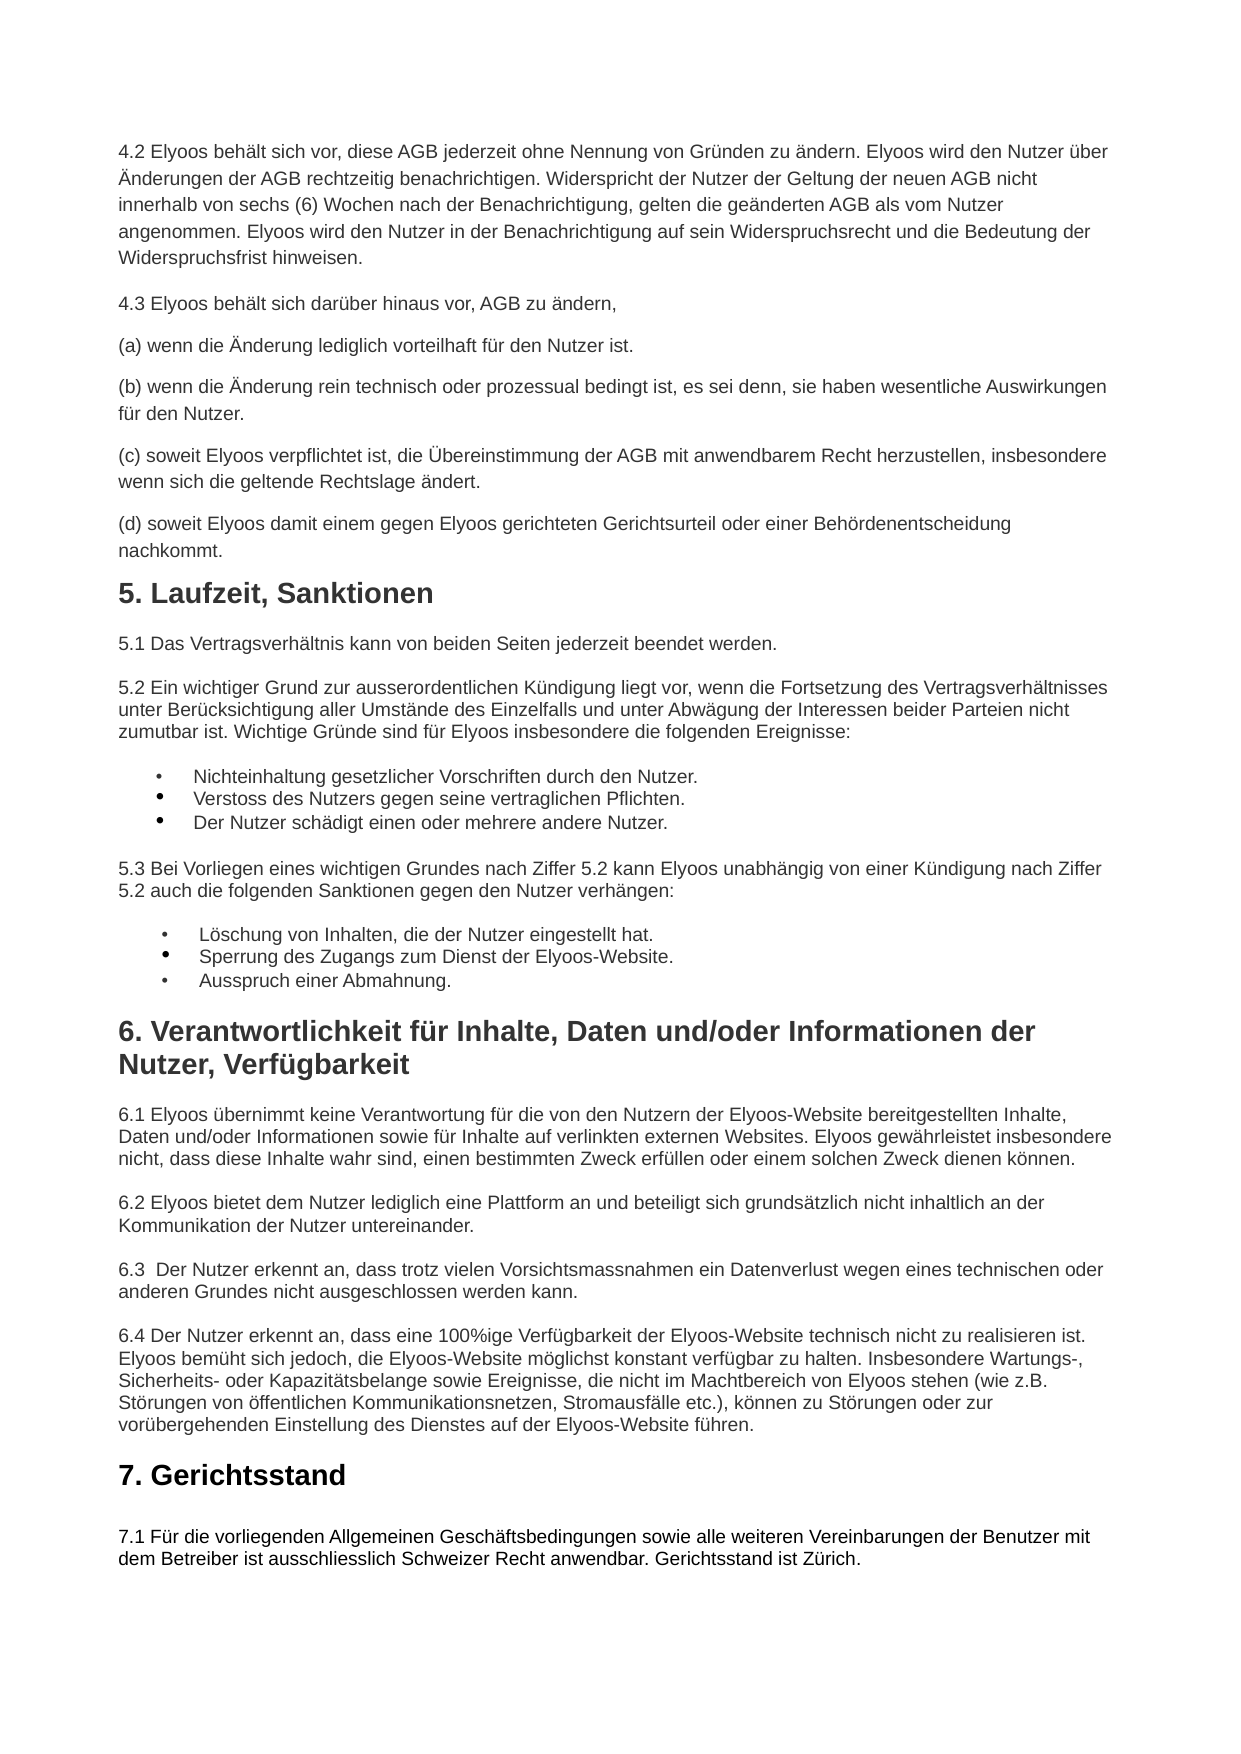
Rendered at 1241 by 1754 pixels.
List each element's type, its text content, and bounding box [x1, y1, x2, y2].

text (c) soweit Elyoos verpflichtet ist, die Übereinstimmung der AGB mit anwendbarem Recht herzustellen, insbesondere wenn sich die geltende Rechtslage ändert. [118, 439, 1122, 493]
text 4.2 Elyoos behält sich vor, diese AGB jederzeit ohne Nennung von Gründen zu ändern. Elyoos wird den Nutzer über Änderungen der AGB rechtzeitig benachrichtigen. Widerspricht der Nutzer der Geltung der neuen AGB nicht innerhalb von sechs (6) Wochen nach der Benachrichtigung, gelten die geänderten AGB als vom Nutzer angenommen. Elyoos wird den Nutzer in der Benachrichtigung auf sein Widerspruchsrecht und die Bedeutung der Widerspruchsfrist hinweisen. [118, 140, 1122, 269]
list Sperrung des Zugangs zum Dienst der Elyoos-Website. [161, 946, 1122, 969]
text (d) soweit Elyoos damit einem gegen Elyoos gerichteten Gerichtsurteil oder einer Behördenentscheidung nachkommt. [118, 508, 1122, 561]
text 6.2 Elyoos bietet dem Nutzer lediglich eine Plattform an und beteiligt sich grundsätzlich nicht inhaltlich an der Kommunikation der Nutzer untereinander. [118, 1192, 1122, 1236]
text (a) wenn die Änderung lediglich vorteilhaft für den Nutzer ist. [118, 329, 1122, 356]
text 6. Verantwortlichkeit für Inhalte, Daten und/oder Informationen der Nutzer, Verfügbarkeit [118, 1014, 1122, 1081]
text 6.3 Der Nutzer erkennt an, dass trotz vielen Vorsichtsmassnahmen ein Datenverlust wegen eines technischen oder anderen Grundes nicht ausgeschlossen werden kann. [118, 1258, 1122, 1303]
text 4.3 Elyoos behält sich darüber hinaus vor, AGB zu ändern, [118, 288, 1122, 314]
text 5.2 Ein wichtiger Grund zur ausserordentlichen Kündigung liegt vor, wenn die Fortsetzung des Vertragsverhältnisses unter Berücksichtigung aller Umstände des Einzelfalls und unter Abwägung der Interessen beider Parteien nicht zumutbar ist. Wichtige Gründe sind für Elyoos insbesondere die folgenden Ereignisse: [118, 676, 1122, 743]
text 5.1 Das Vertragsverhältnis kann von beiden Seiten jederzeit beendet werden. [118, 632, 1122, 654]
list Nichteinhaltung gesetzlicher Vorschriften durch den Nutzer. [156, 765, 1122, 787]
text 6.4 Der Nutzer erkennt an, dass eine 100%ige Verfügbarkeit der Elyoos-Website technisch nicht zu realisieren ist. Elyoos bemüht sich jedoch, die Elyoos-Website möglichst konstant verfügbar zu halten. Insbesondere Wartungs-, Sicherheits- oder Kapazitätsbelange sowie Ereignisse, die nicht im Machtbereich von Elyoos stehen (wie z.B. Störungen von öffentlichen Kommunikationsnetzen, Stromausfälle etc.), können zu Störungen oder zur vorübergehenden Einstellung des Dienstes auf der Elyoos-Website führen. [118, 1325, 1122, 1436]
text (b) wenn die Änderung rein technisch oder prozessual bedingt ist, es sei denn, sie haben wesentliche Auswirkungen für den Nutzer. [118, 371, 1122, 424]
text 7.1 Für die vorliegenden Allgemeinen Geschäftsbedingungen sowie alle weiteren Vereinbarungen der Benutzer mit dem Betreiber ist ausschliesslich Schweizer Recht anwendbar. Gerichtsstand ist Zürich. [118, 1525, 1122, 1569]
list Löschung von Inhalten, die der Nutzer eingestellt hat. [161, 923, 1122, 946]
list Der Nutzer schädigt einen oder mehrere andere Nutzer. [156, 811, 1122, 834]
list Verstoss des Nutzers gegen seine vertraglichen Pflichten. [156, 787, 1122, 811]
text 5.3 Bei Vorliegen eines wichtigen Grundes nach Ziffer 5.2 kann Elyoos unabhängig von einer Kündigung nach Ziffer 5.2 auch die folgenden Sanktionen gegen den Nutzer verhängen: [118, 857, 1122, 901]
text 5. Laufzeit, Sanktionen [118, 576, 1122, 610]
text 7. Gerichtsstand [118, 1458, 1122, 1491]
text 6.1 Elyoos übernimmt keine Verantwortung für die von den Nutzern der Elyoos-Website bereitgestellten Inhalte, Daten und/oder Informationen sowie für Inhalte auf verlinkten externen Websites. Elyoos gewährleistet insbesondere nicht, dass diese Inhalte wahr sind, einen bestimmten Zweck erfüllen oder einem solchen Zweck dienen können. [118, 1103, 1122, 1169]
list Ausspruch einer Abmahnung. [161, 969, 1122, 991]
